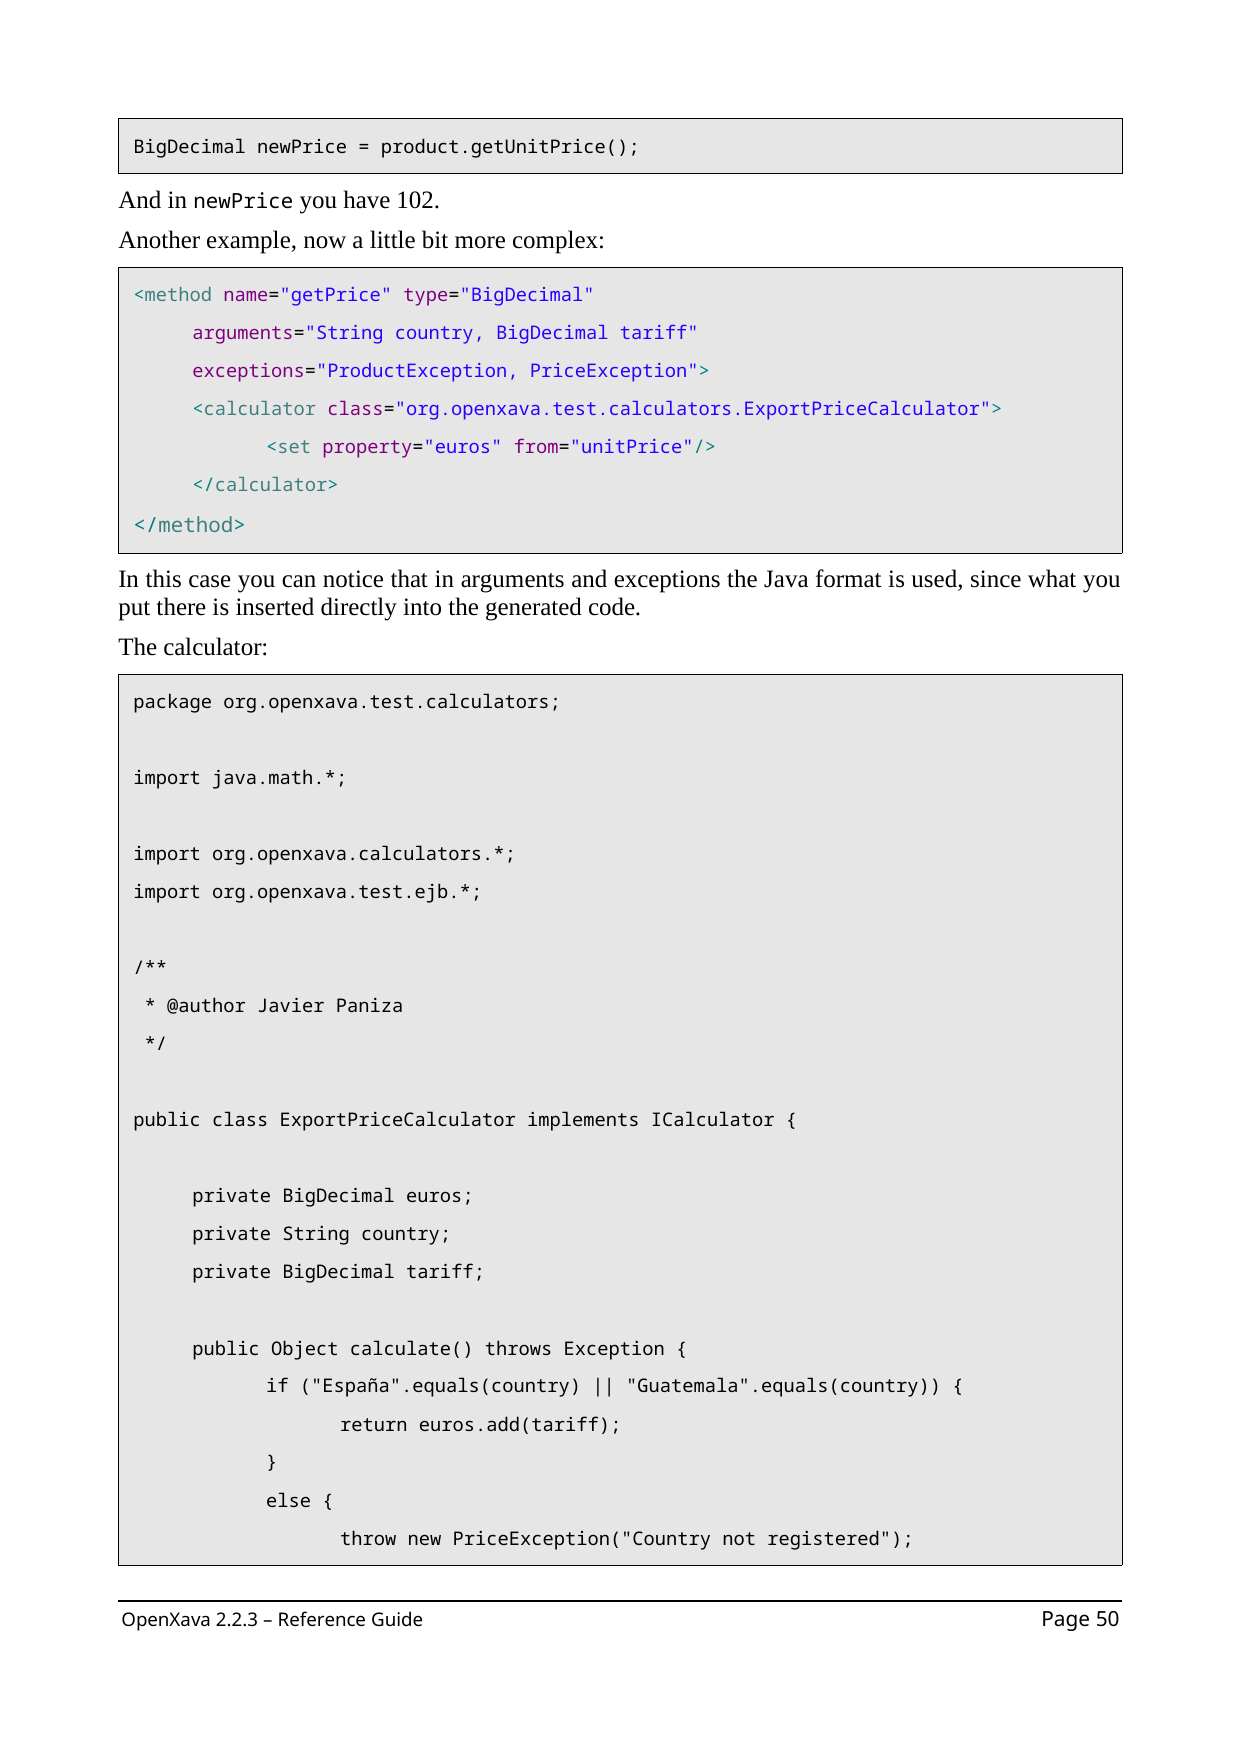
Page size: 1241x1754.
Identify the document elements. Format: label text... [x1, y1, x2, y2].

text </method> [119, 495, 1122, 553]
text import org.openxava.test.ejb.*; [119, 864, 1122, 902]
text /** [119, 940, 1122, 978]
text BigDecimal newPrice = product.getUnitPrice(); [119, 119, 1122, 173]
text import java.math.*; [119, 750, 1122, 788]
text </calculator> [119, 457, 1122, 495]
text else { [119, 1472, 1122, 1510]
text Another example, now a little bit more complex: [118, 227, 1122, 254]
text */ [119, 1016, 1122, 1054]
text * @author Javier Paniza [119, 978, 1122, 1016]
text In this case you can notice that in arguments and exceptions the Java format is used, since what you put there is inserted directly into the generated code. [118, 566, 1122, 621]
text private BigDecimal tariff; [119, 1244, 1122, 1282]
text The calculator: [118, 633, 1122, 661]
text package org.openxava.test.calculators; [119, 675, 1122, 712]
text throw new PriceException("Country not registered"); [119, 1510, 1122, 1565]
text exceptions="ProductException, PriceException"> [119, 343, 1122, 381]
text public class ExportPriceCalculator implements ICalculator { [119, 1092, 1122, 1130]
text <method name="getPrice" type="BigDecimal" [119, 268, 1122, 305]
text arguments="String country, BigDecimal tariff" [119, 305, 1122, 343]
text <set property="euros" from="unitPrice"/> [119, 419, 1122, 457]
text private String country; [119, 1206, 1122, 1244]
text import org.openxava.calculators.*; [119, 826, 1122, 864]
text private BigDecimal euros; [119, 1168, 1122, 1206]
text if ("España".equals(country) || "Guatemala".equals(country)) { [119, 1358, 1122, 1396]
text return euros.add(tariff); [119, 1396, 1122, 1434]
text <calculator class="org.openxava.test.calculators.ExportPriceCalculator"> [119, 381, 1122, 419]
text } [119, 1434, 1122, 1472]
text public Object calculate() throws Exception { [119, 1320, 1122, 1358]
text And in newPrice you have 102. [118, 186, 1122, 214]
